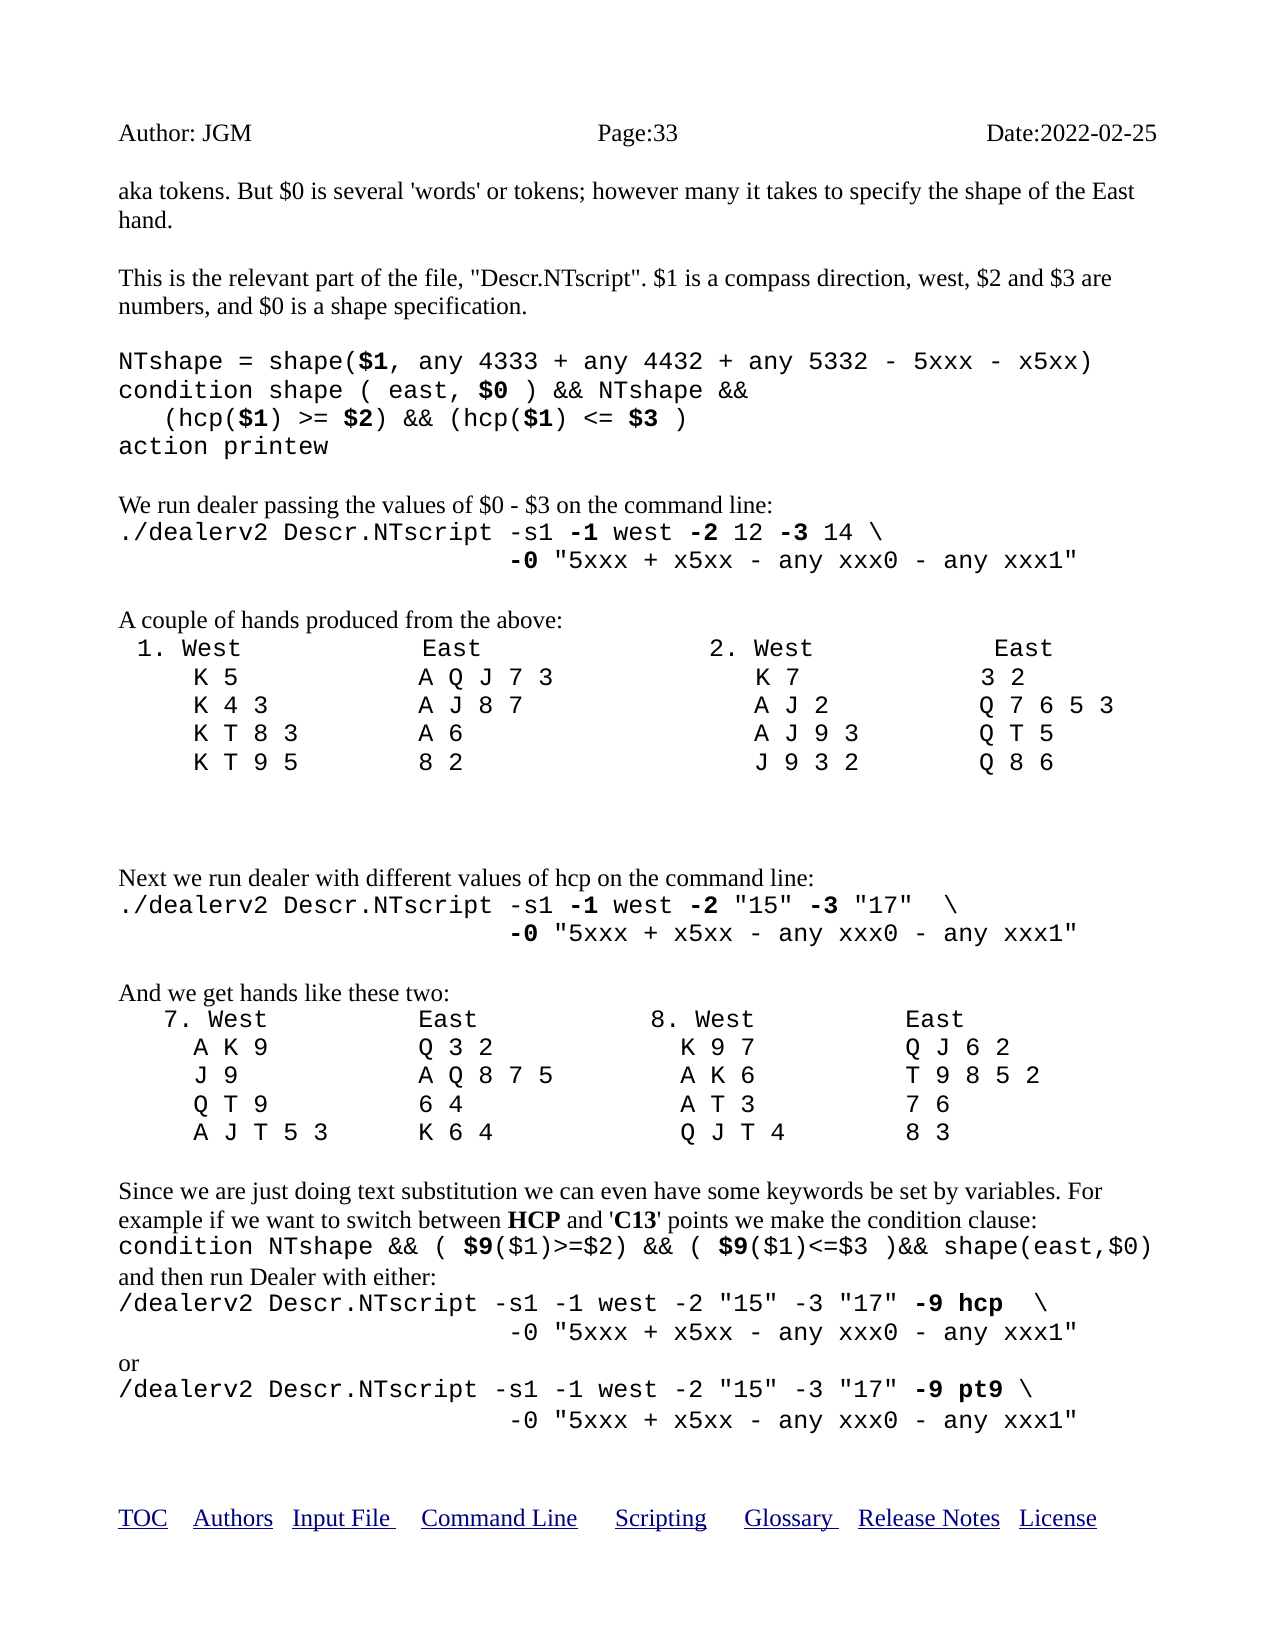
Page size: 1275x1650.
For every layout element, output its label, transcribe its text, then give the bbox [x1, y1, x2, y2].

text This is the relevant part of the file, "Descr.NTscript". $1 is a compass direction, west, $2 and $3 are numbers, and $0 is a shape specification. [118, 263, 1157, 320]
text condition NTshape && ( $9($1)>=$2) && ( $9($1)<=$3 )&& shape(east,$0) [118, 1234, 1157, 1262]
text /dealerv2 Descr.NTscript -s1 -1 west -2 "15" -3 "17" -9 pt9 \ [118, 1376, 1157, 1405]
text condition shape ( east, $0 ) && NTshape && [118, 377, 1157, 406]
text Q T 9 6 4 A T 3 7 6 [118, 1091, 1157, 1120]
text A couple of hands produced from the above: [118, 605, 1157, 633]
text or [118, 1348, 1157, 1376]
text K T 9 5 8 2 J 9 3 2 Q 8 6 [118, 749, 1157, 778]
text (hcp($1) >= $2) && (hcp($1) <= $3 ) [118, 406, 1157, 434]
text -0 "5xxx + x5xx - any xxx0 - any xxx1" [118, 1405, 1157, 1436]
text Since we are just doing text substitution we can even have some keywords be set by variables. For example if we want to switch between HCP and 'C13' points we make the condition clause: [118, 1176, 1157, 1234]
text 1. West East 2. West East [118, 633, 1157, 664]
text 7. West East 8. West East [118, 1006, 1157, 1035]
text J 9 A Q 8 7 5 A K 6 T 9 8 5 2 [118, 1063, 1157, 1091]
text action printew [118, 434, 1157, 462]
text NTshape = shape($1, any 4333 + any 4432 + any 5332 - 5xxx - x5xx) [118, 349, 1157, 377]
text K 4 3 A J 8 7 A J 2 Q 7 6 5 3 [118, 693, 1157, 721]
text -0 "5xxx + x5xx - any xxx0 - any xxx1" [118, 548, 1157, 576]
text ./dealerv2 Descr.NTscript -s1 -1 west -2 12 -3 14 \ [118, 519, 1157, 548]
text A K 9 Q 3 2 K 9 7 Q J 6 2 [118, 1035, 1157, 1063]
text K T 8 3 A 6 A J 9 3 Q T 5 [118, 721, 1157, 749]
text ./dealerv2 Descr.NTscript -s1 -1 west -2 "15" -3 "17" \ [118, 892, 1157, 921]
text And we get hands like these two: [118, 978, 1157, 1006]
text We run dealer passing the values of $0 - $3 on the command line: [118, 491, 1157, 519]
text and then run Dealer with either: [118, 1262, 1157, 1291]
text K 5 A Q J 7 3 K 7 3 2 [118, 664, 1157, 693]
text -0 "5xxx + x5xx - any xxx0 - any xxx1" [118, 1319, 1157, 1348]
text -0 "5xxx + x5xx - any xxx0 - any xxx1" [118, 921, 1157, 949]
text Next we run dealer with different values of hcp on the command line: [118, 863, 1157, 892]
text /dealerv2 Descr.NTscript -s1 -1 west -2 "15" -3 "17" -9 hcp \ [118, 1291, 1157, 1319]
text A J T 5 3 K 6 4 Q J T 4 8 3 [118, 1120, 1157, 1148]
text aka tokens. But $0 is several 'words' or tokens; however many it takes to specify the shape of the East hand. [118, 176, 1157, 234]
